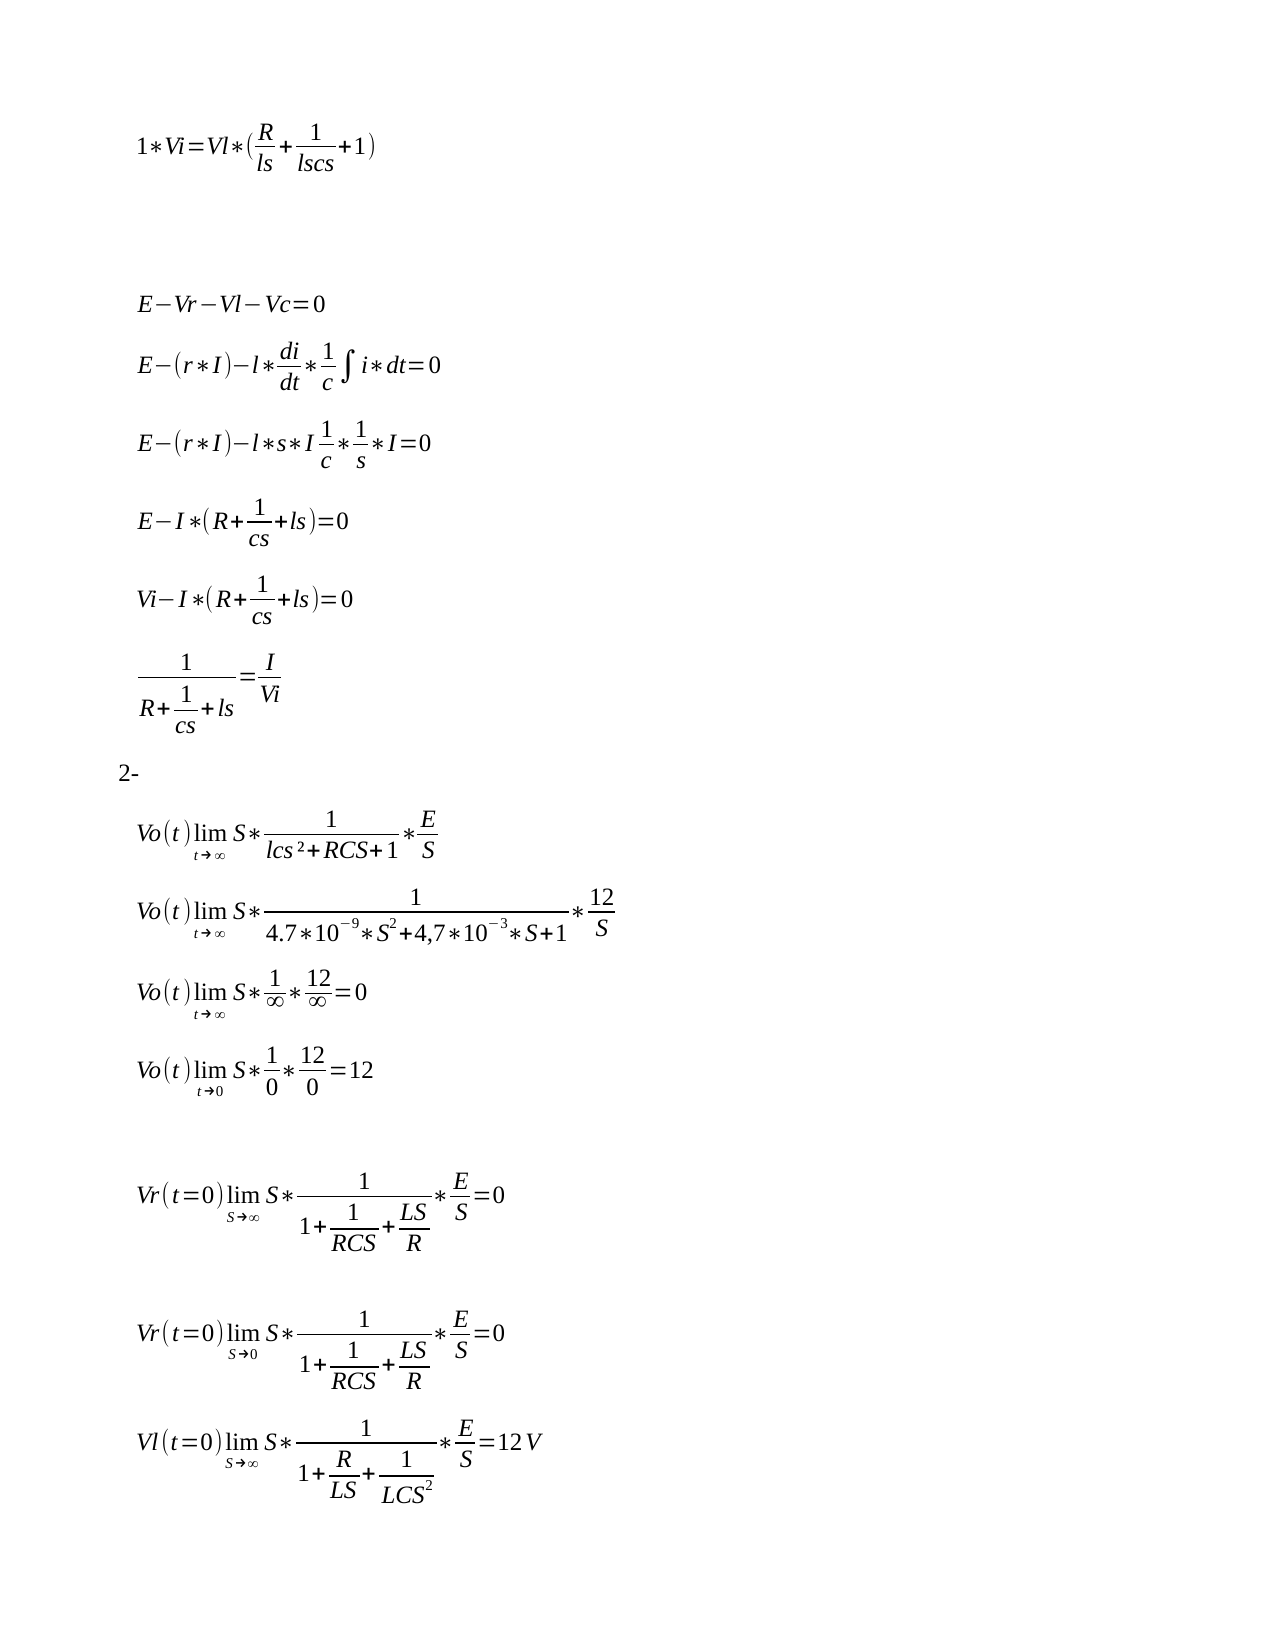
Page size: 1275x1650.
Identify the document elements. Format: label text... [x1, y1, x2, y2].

text 2- [118, 758, 1157, 787]
